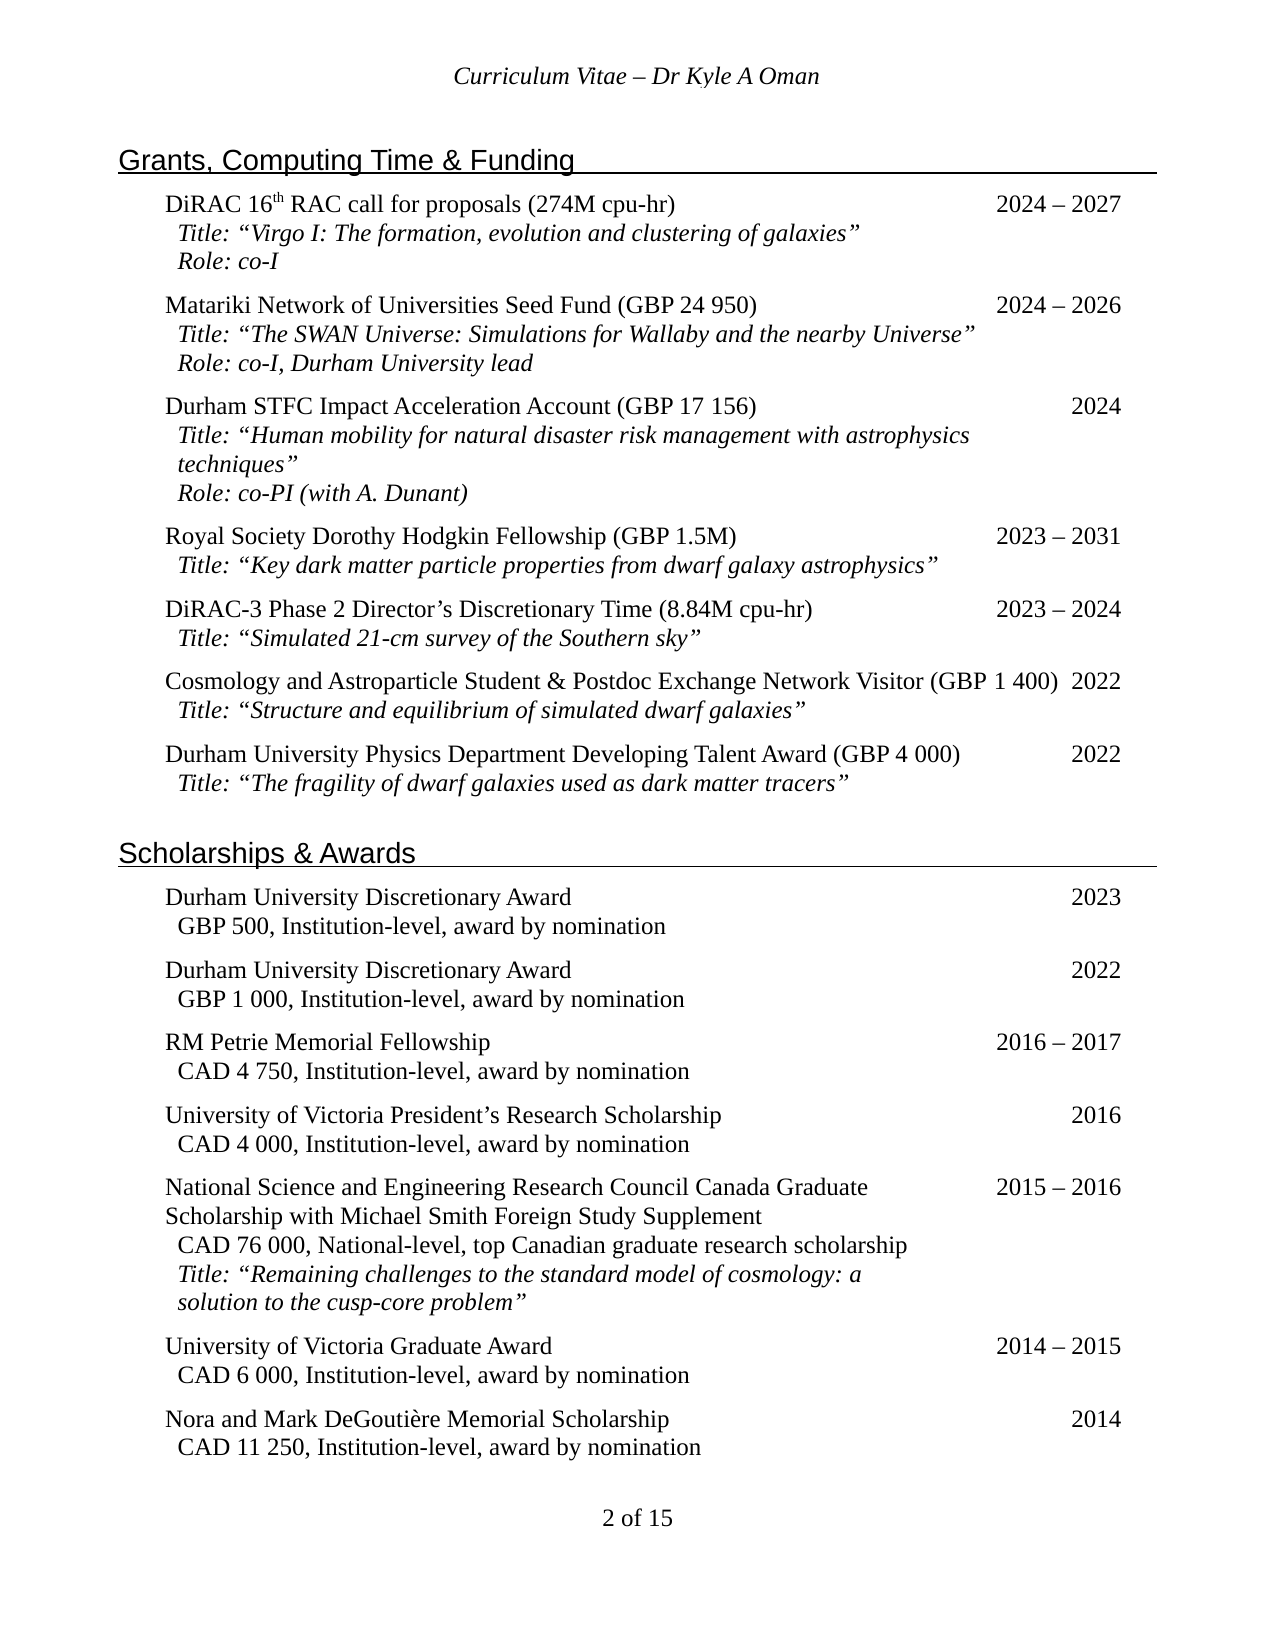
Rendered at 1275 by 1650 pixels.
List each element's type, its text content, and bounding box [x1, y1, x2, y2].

text University of Victoria President’s Research Scholarship 2016 CAD 4 000, Institution-level, award by nomination [118, 1100, 1157, 1157]
text University of Victoria Graduate Award 2014 – 2015 CAD 6 000, Institution-level, award by nomination [118, 1331, 1157, 1389]
text Durham University Discretionary Award 2023 GBP 500, Institution-level, award by nomination [118, 882, 1157, 940]
text National Science and Engineering Research Council Canada Graduate 2015 – 2016 Scholarship with Michael Smith Foreign Study Supplement CAD 76 000, National-level, top Canadian graduate research scholarship Title: “Remaining challenges to the standard model of cosmology: a solution to the cusp-core problem” [118, 1172, 1157, 1316]
text Durham University Discretionary Award 2022 GBP 1 000, Institution-level, award by nomination [118, 955, 1157, 1012]
text DiRAC 16th RAC call for proposals (274M cpu-hr) 2024 – 2027 Title: “Virgo I: The formation, evolution and clustering of galaxies” Role: co-I [118, 189, 1157, 275]
text Matariki Network of Universities Seed Fund (GBP 24 950) 2024 – 2026 Title: “The SWAN Universe: Simulations for Wallaby and the nearby Universe” Role: co-I, Durham University lead [118, 290, 1157, 376]
text Durham STFC Impact Acceleration Account (GBP 17 156) 2024 Title: “Human mobility for natural disaster risk management with astrophysics techniques” Role: co-PI (with A. Dunant) [118, 391, 1157, 506]
text Durham University Physics Department Developing Talent Award (GBP 4 000) 2022 Title: “The fragility of dwarf galaxies used as dark matter tracers” [118, 739, 1157, 796]
text Royal Society Dorothy Hodgkin Fellowship (GBP 1.5M) 2023 – 2031 Title: “Key dark matter particle properties from dwarf galaxy astrophysics” [118, 521, 1157, 579]
subtitle Scholarships & Awards [118, 836, 1157, 866]
text Nora and Mark DeGoutière Memorial Scholarship 2014 CAD 11 250, Institution-level, award by nomination [118, 1404, 1157, 1461]
text RM Petrie Memorial Fellowship 2016 – 2017 CAD 4 750, Institution-level, award by nomination [118, 1027, 1157, 1085]
text Cosmology and Astroparticle Student & Postdoc Exchange Network Visitor (GBP 1 400) 2022 Title: “Structure and equilibrium of simulated dwarf galaxies” [118, 666, 1157, 724]
text DiRAC-3 Phase 2 Director’s Discretionary Time (8.84M cpu-hr) 2023 – 2024 Title: “Simulated 21-cm survey of the Southern sky” [118, 594, 1157, 651]
subtitle Grants, Computing Time & Funding [118, 143, 1157, 172]
